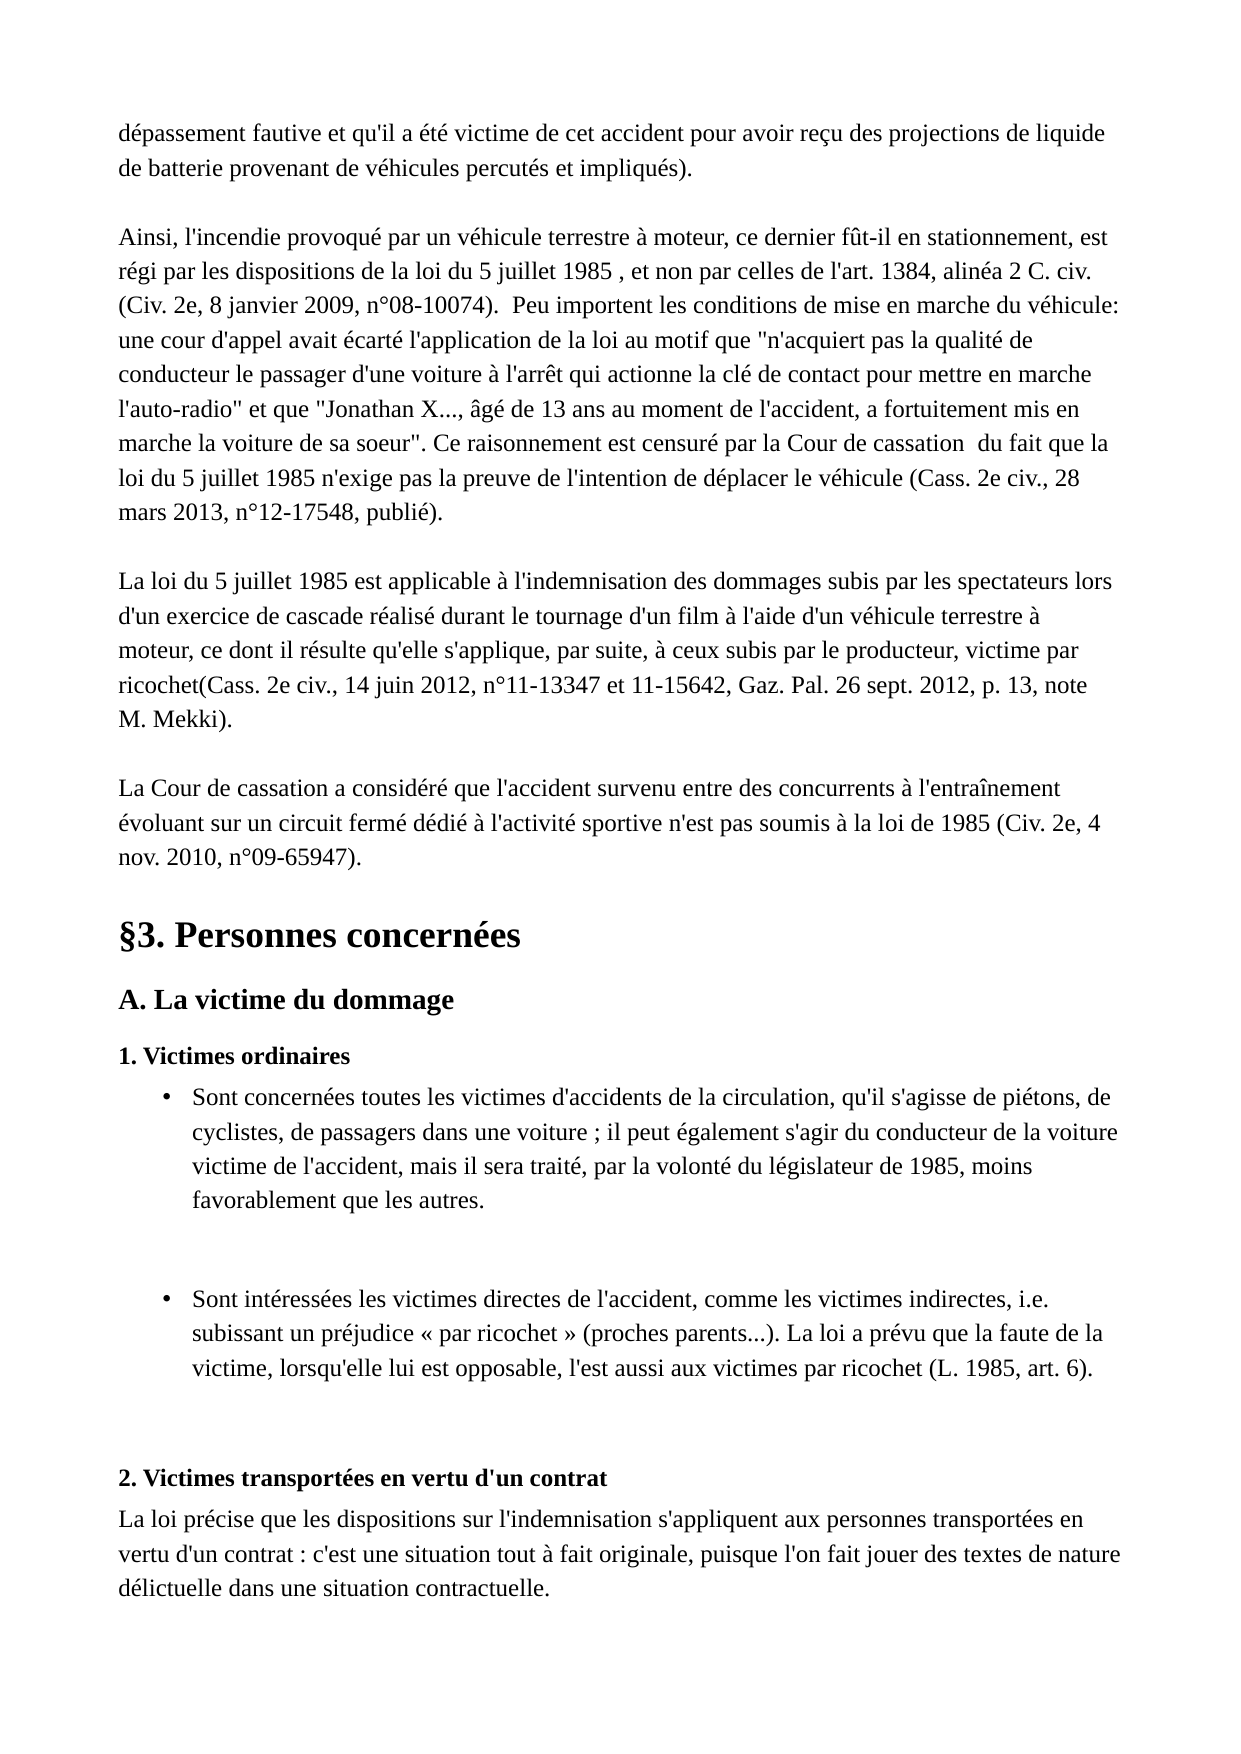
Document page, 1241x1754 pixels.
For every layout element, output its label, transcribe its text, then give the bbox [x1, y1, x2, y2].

text La loi précise que les dispositions sur l'indemnisation s'appliquent aux personnes transportées en vertu d'un contrat : c'est une situation tout à fait originale, puisque l'on fait jouer des textes de nature délictuelle dans une situation contractuelle. [118, 1504, 1122, 1602]
subtitle A. La victime du dommage [118, 982, 1122, 1016]
list Sont intéressées les victimes directes de l'accident, comme les victimes indirectes, i.e. subissant un préjudice « par ricochet » (proches parents...). La loi a prévu que la faute de la victime, lorsqu'elle lui est opposable, l'est aussi aux victimes par ricochet (L. 1985, art. 6). [162, 1284, 1122, 1381]
list Sont concernées toutes les victimes d'accidents de la circulation, qu'il s'agisse de piétons, de cyclistes, de passagers dans une voiture ; il peut également s'agir du conducteur de la voiture victime de l'accident, mais il sera traité, par la volonté du législateur de 1985, moins favorablement que les autres. [162, 1082, 1122, 1214]
text dépassement fautive et qu'il a été victime de cet accident pour avoir reçu des projections de liquide de batterie provenant de véhicules percutés et impliqués). Ainsi, l'incendie provoqué par un véhicule terrestre à moteur, ce dernier fût-il en stationnement, est régi par les dispositions de la loi du 5 juillet 1985 , et non par celles de l'art. 1384, alinéa 2 C. civ. (Civ. 2e, 8 janvier 2009, n°08-10074). Peu importent les conditions de mise en marche du véhicule: une cour d'appel avait écarté l'application de la loi au motif que "n'acquiert pas la qualité de conducteur le passager d'une voiture à l'arrêt qui actionne la clé de contact pour mettre en marche l'auto-radio" et que "Jonathan X..., âgé de 13 ans au moment de l'accident, a fortuitement mis en marche la voiture de sa soeur". Ce raisonnement est censuré par la Cour de cassation du fait que la loi du 5 juillet 1985 n'exige pas la preuve de l'intention de déplacer le véhicule (Cass. 2e civ., 28 mars 2013, n°12-17548, publié). La loi du 5 juillet 1985 est applicable à l'indemnisation des dommages subis par les spectateurs lors d'un exercice de cascade réalisé durant le tournage d'un film à l'aide d'un véhicule terrestre à moteur, ce dont il résulte qu'elle s'applique, par suite, à ceux subis par le producteur, victime par ricochet(Cass. 2e civ., 14 juin 2012, n°11-13347 et 11-15642, Gaz. Pal. 26 sept. 2012, p. 13, note M. Mekki). La Cour de cassation a considéré que l'accident survenu entre des concurrents à l'entraînement évoluant sur un circuit fermé dédié à l'activité sportive n'est pas soumis à la loi de 1985 (Civ. 2e, 4 nov. 2010, n°09-65947). [118, 118, 1122, 871]
subtitle 1. Victimes ordinaires [118, 1041, 1122, 1069]
subtitle §3. Personnes concernées [118, 912, 1122, 955]
subtitle 2. Victimes transportées en vertu d'un contrat [118, 1463, 1122, 1492]
